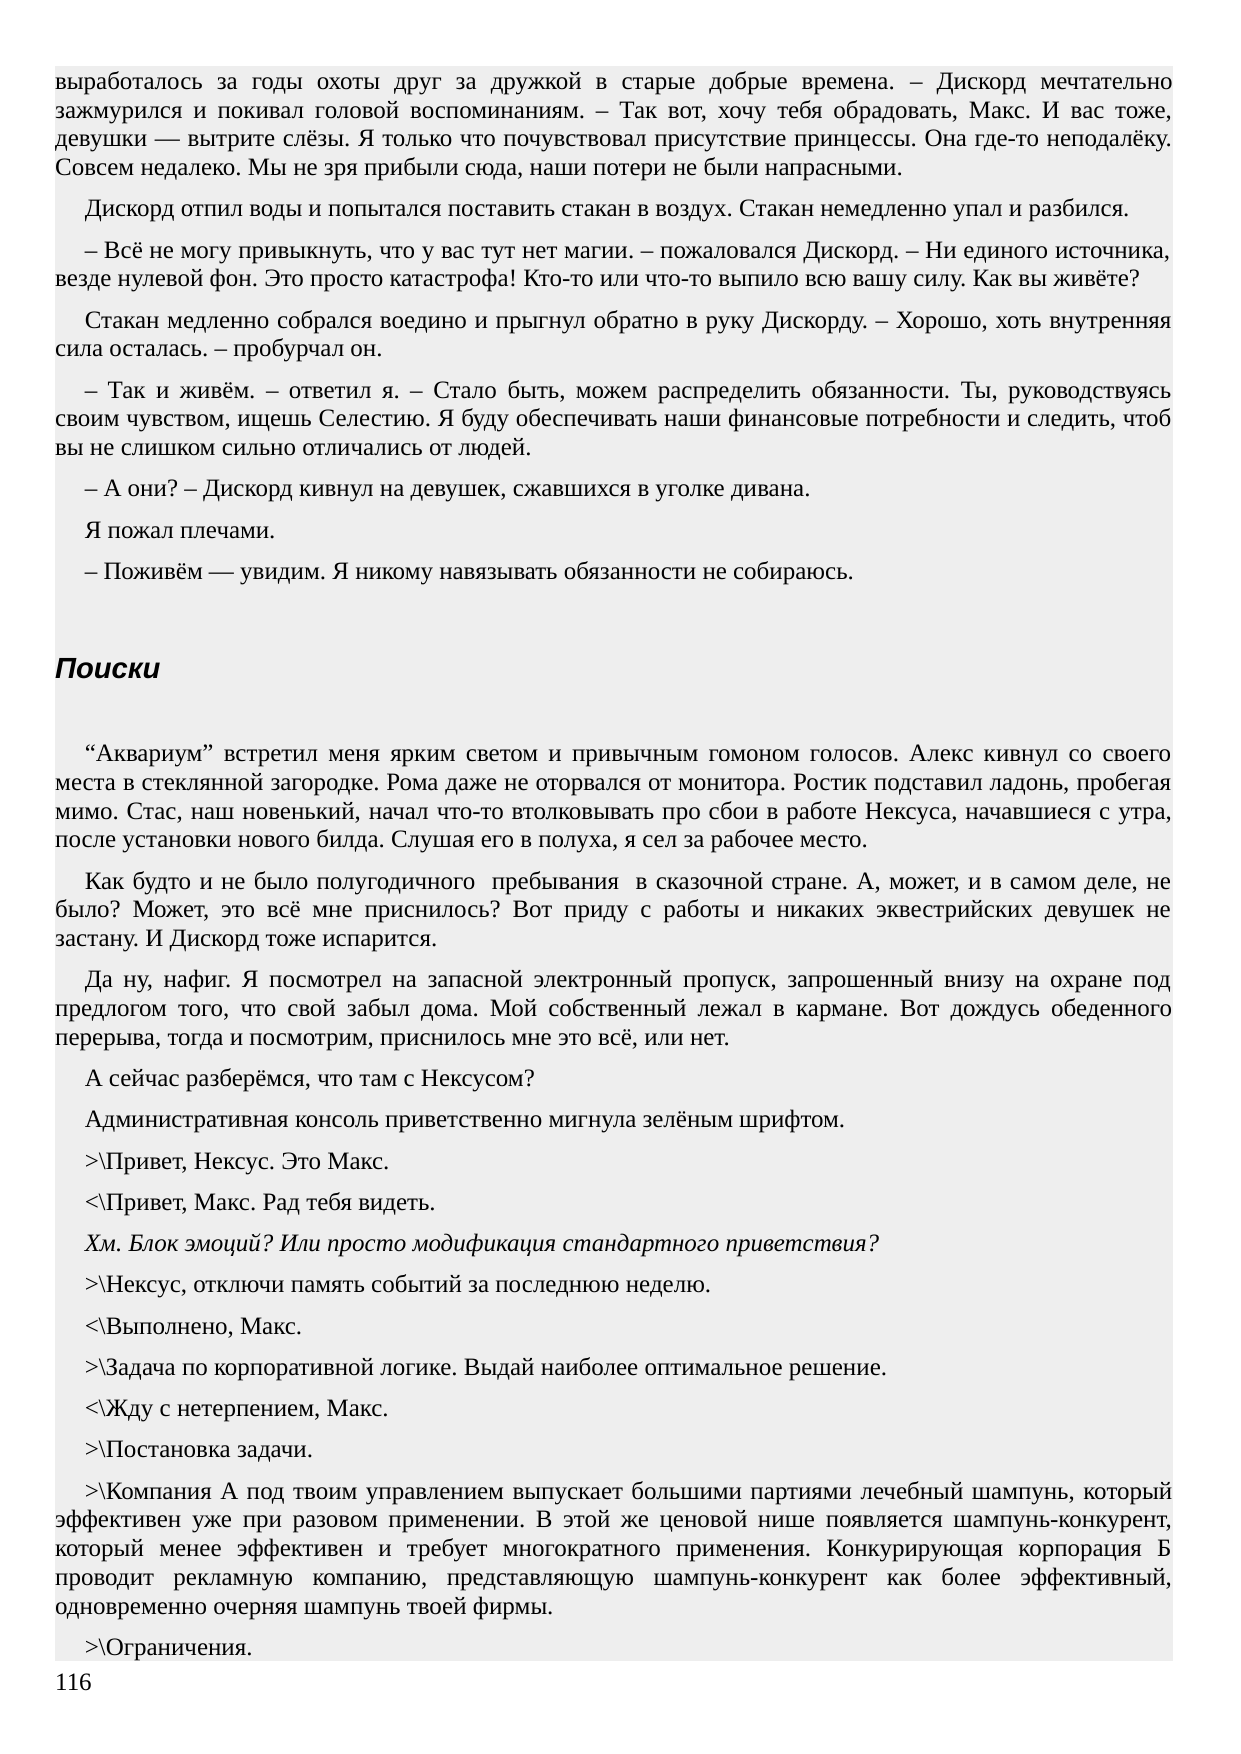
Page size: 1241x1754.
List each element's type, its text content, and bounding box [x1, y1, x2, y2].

text Административная консоль приветственно мигнула зелёным шрифтом. [55, 1104, 1173, 1133]
text Да ну, нафиг. Я посмотрел на запасной электронный пропуск, запрошенный внизу на охране под предлогом того, что свой забыл дома. Мой собственный лежал в кармане. Вот дождусь обеденного перерыва, тогда и посмотрим, приснилось мне это всё, или нет. [55, 964, 1173, 1051]
text >\Постановка задачи. [55, 1434, 1173, 1463]
text Стакан медленно собрался воедино и прыгнул обратно в руку Дискорду. – Хорошо, хоть внутренняя сила осталась. – пробурчал он. [55, 305, 1173, 362]
text выработалось за годы охоты друг за дружкой в старые добрые времена. – Дискорд мечтательно зажмурился и покивал головой воспоминаниям. – Так вот, хочу тебя обрадовать, Макс. И вас тоже, девушки — вытрите слёзы. Я только что почувствовал присутствие принцессы. Она где-то неподалёку. Совсем недалеко. Мы не зря прибыли сюда, наши потери не были напрасными. [55, 66, 1173, 181]
text Как будто и не было полугодичного пребывания в сказочной стране. А, может, и в самом деле, не было? Может, это всё мне приснилось? Вот приду с работы и никаких эквестрийских девушек не застану. И Дискорд тоже испарится. [55, 866, 1173, 952]
text А сейчас разберёмся, что там с Нексусом? [55, 1063, 1173, 1092]
text – Так и живём. – ответил я. – Стало быть, можем распределить обязанности. Ты, руководствуясь своим чувством, ищешь Селестию. Я буду обеспечивать наши финансовые потребности и следить, чтоб вы не слишком сильно отличались от людей. [55, 375, 1173, 461]
text >\Задача по корпоративной логике. Выдай наиболее оптимальное решение. [55, 1352, 1173, 1381]
text >\Компания А под твоим управлением выпускает большими партиями лечебный шампунь, который эффективен уже при разовом применении. В этой же ценовой нише появляется шампунь-конкурент, который менее эффективен и требует многократного применения. Конкурирующая корпорация Б проводит рекламную компанию, представляющую шампунь-конкурент как более эффективный, одновременно очерняя шампунь твоей фирмы. [55, 1476, 1173, 1619]
text <\Жду с нетерпением, Макс. [55, 1393, 1173, 1422]
subtitle Поиски [55, 651, 1173, 684]
text “Аквариум” встретил меня ярким светом и привычным гомоном голосов. Алекс кивнул со своего места в стеклянной загородке. Рома даже не оторвался от монитора. Ростик подставил ладонь, пробегая мимо. Стас, наш новенький, начал что-то втолковывать про сбои в работе Нексуса, начавшиеся с утра, после установки нового билда. Слушая его в полуха, я сел за рабочее место. [55, 738, 1173, 853]
text >\Ограничения. [55, 1632, 1173, 1661]
text – А они? – Дискорд кивнул на девушек, сжавшихся в уголке дивана. [55, 473, 1173, 502]
text – Всё не могу привыкнуть, что у вас тут нет магии. – пожаловался Дискорд. – Ни единого источника, везде нулевой фон. Это просто катастрофа! Кто-то или что-то выпило всю вашу силу. Как вы живёте? [55, 235, 1173, 292]
text Дискорд отпил воды и попытался поставить стакан в воздух. Стакан немедленно упал и разбился. [55, 193, 1173, 222]
text Я пожал плечами. [55, 515, 1173, 543]
text – Поживём — увидим. Я никому навязывать обязанности не собираюсь. [55, 556, 1173, 585]
text <\Выполнено, Макс. [55, 1311, 1173, 1339]
text <\Привет, Макс. Рад тебя видеть. [55, 1187, 1173, 1216]
text >\Нексус, отключи память событий за последнюю неделю. [55, 1269, 1173, 1298]
text Хм. Блок эмоций? Или просто модификация стандартного приветствия? [55, 1228, 1173, 1257]
text >\Привет, Нексус. Это Макс. [55, 1146, 1173, 1174]
